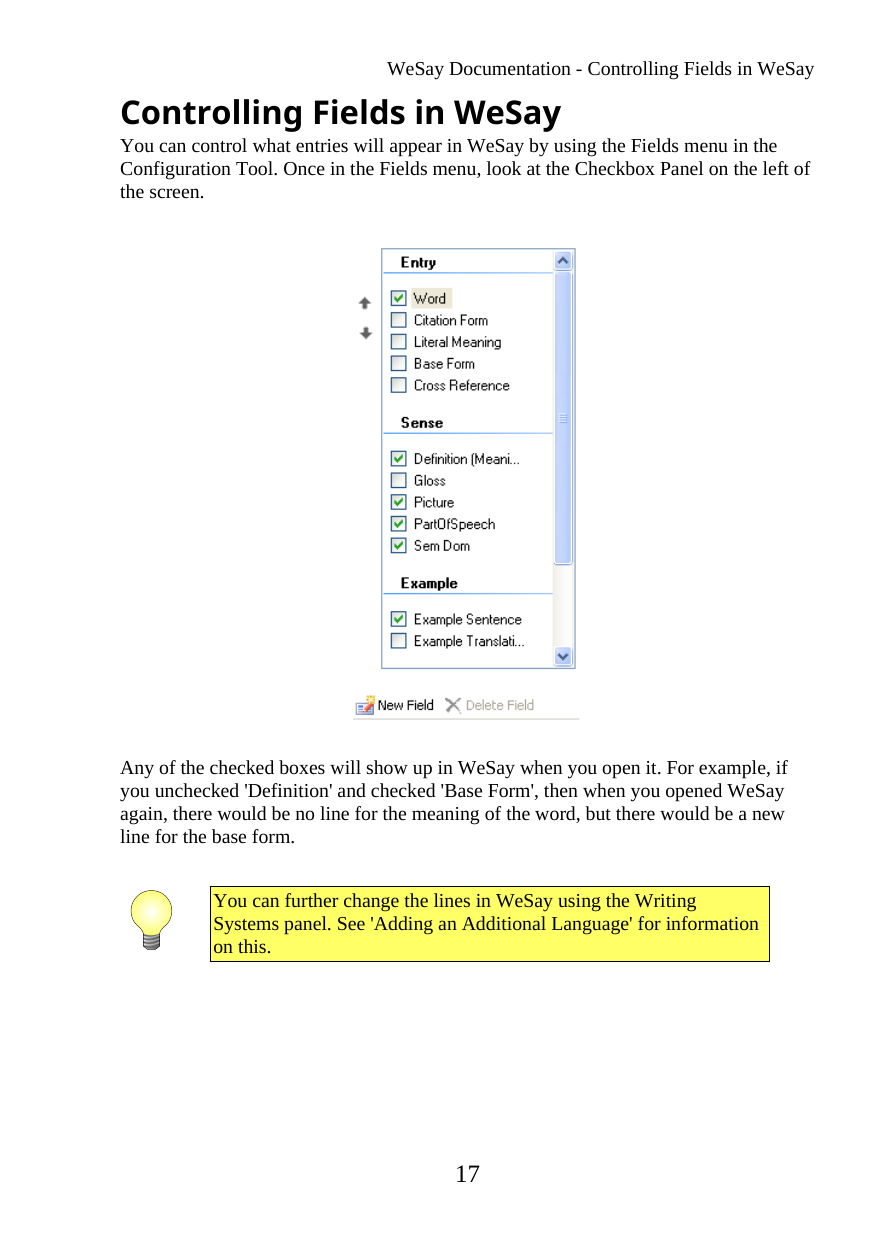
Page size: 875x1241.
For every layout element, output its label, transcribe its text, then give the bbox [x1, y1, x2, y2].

picture [351, 241, 583, 727]
text You can further change the lines in WeSay using the Writing Systems panel. See 'Adding an Additional Language' for information on this. [211, 887, 769, 961]
subtitle Controlling Fields in WeSay [120, 90, 814, 134]
picture [120, 889, 181, 950]
text Any of the checked boxes will show up in WeSay when you open it. For example, if you unchecked 'Definition' and checked 'Base Form', then when you opened WeSay again, there would be no line for the meaning of the word, but there would be a new line for the base form. [120, 212, 814, 847]
text You can control what entries will appear in WeSay by using the Fields menu in the Configuration Tool. Once in the Fields menu, look at the Checkbox Panel on the left of the screen. [120, 134, 814, 203]
